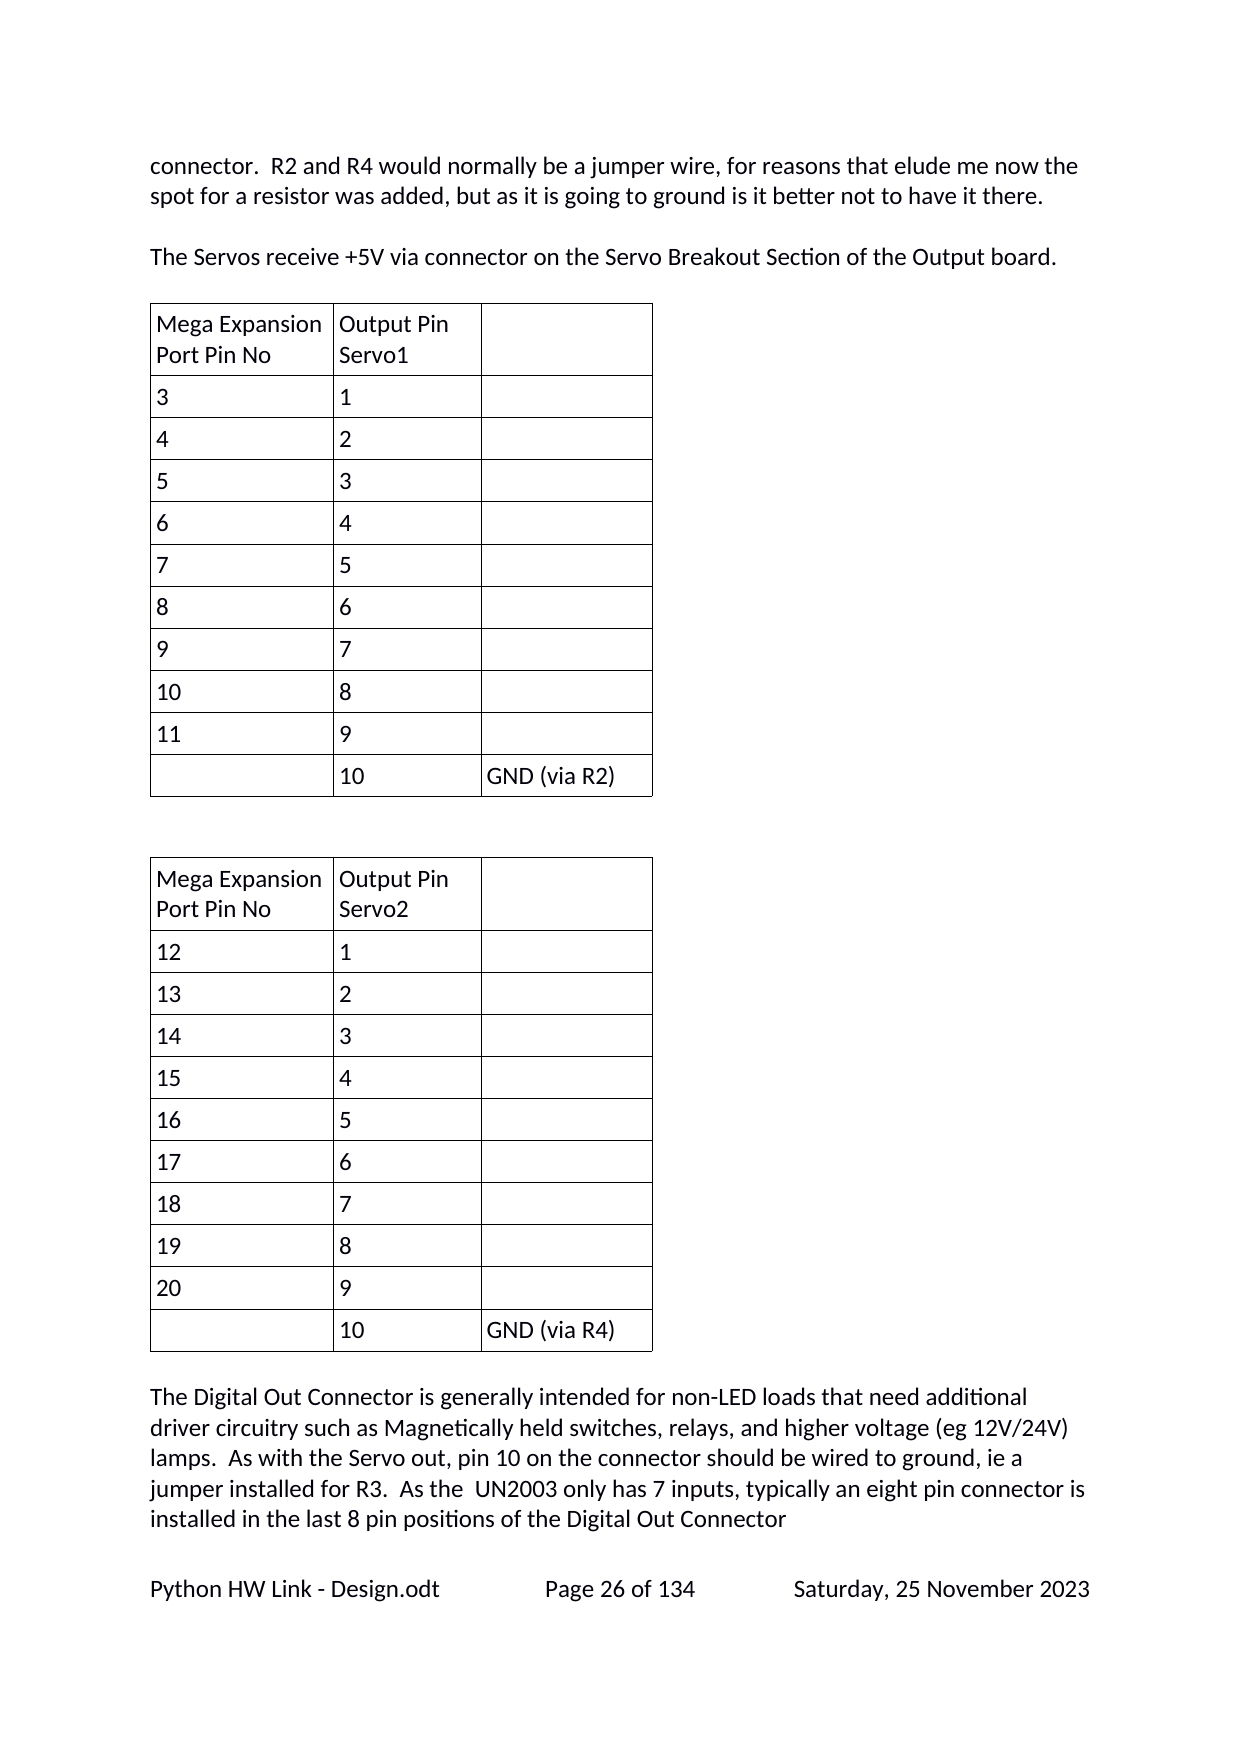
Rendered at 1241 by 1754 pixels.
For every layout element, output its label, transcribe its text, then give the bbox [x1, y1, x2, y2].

text The Digital Out Connector is generally intended for non-LED loads that need additional driver circuitry such as Magnetically held switches, relays, and higher voltage (eg 12V/24V) lamps. As with the Servo out, pin 10 on the connector should be wired to ground, ie a jumper installed for R3. As the UN2003 only has 7 inputs, typically an eight pin connector is installed in the last 8 pin positions of the Digital Out Connector [150, 1381, 1090, 1534]
table_cell 18 [151, 1183, 333, 1224]
table_cell 19 [151, 1225, 333, 1266]
table_cell [482, 671, 652, 712]
table_cell [482, 1183, 652, 1224]
table_header Mega Expansion Port Pin No [151, 304, 333, 375]
table_cell [482, 502, 652, 543]
table_cell 14 [151, 1015, 333, 1056]
table_cell [482, 1267, 652, 1308]
table_cell 4 [151, 418, 333, 459]
table_cell [151, 755, 333, 796]
table_header Output Pin Servo1 [334, 304, 481, 375]
table_header Mega Expansion Port Pin No [151, 858, 333, 930]
table_cell [482, 376, 652, 417]
table_cell 8 [334, 1225, 481, 1266]
table_cell GND (via R2) [482, 755, 652, 796]
table_cell 5 [151, 460, 333, 501]
table_cell 20 [151, 1267, 333, 1308]
table_cell 13 [151, 973, 333, 1014]
table_header [482, 304, 652, 375]
table_cell [482, 1141, 652, 1182]
table_cell 3 [151, 376, 333, 417]
table_cell [482, 460, 652, 501]
table_cell 12 [151, 931, 333, 972]
table_cell [482, 1057, 652, 1098]
table_cell 7 [151, 545, 333, 586]
table_cell 10 [334, 755, 481, 796]
table_cell 10 [151, 671, 333, 712]
table_cell [482, 1015, 652, 1056]
table_cell 16 [151, 1099, 333, 1140]
table_cell 7 [334, 1183, 481, 1224]
table_cell 8 [151, 587, 333, 628]
table_cell 4 [334, 502, 481, 543]
table_cell 1 [334, 931, 481, 972]
table_cell 9 [334, 713, 481, 754]
table_cell [482, 587, 652, 628]
table_cell 2 [334, 418, 481, 459]
table_cell [482, 713, 652, 754]
table_cell 8 [334, 671, 481, 712]
table_cell [482, 629, 652, 670]
table_cell [482, 973, 652, 1014]
table_header [482, 858, 652, 930]
table_cell 1 [334, 376, 481, 417]
table_cell [482, 931, 652, 972]
table_cell 6 [334, 1141, 481, 1182]
table_cell 17 [151, 1141, 333, 1182]
table_cell [151, 1310, 333, 1351]
table_cell GND (via R4) [482, 1310, 652, 1351]
table_cell 10 [334, 1310, 481, 1351]
table_cell 2 [334, 973, 481, 1014]
table_cell 3 [334, 1015, 481, 1056]
table_cell 6 [334, 587, 481, 628]
table_cell 4 [334, 1057, 481, 1098]
text The Servos receive +5V via connector on the Servo Breakout Section of the Output board. [150, 242, 1090, 272]
table_cell [482, 418, 652, 459]
table_cell [482, 1099, 652, 1140]
table_cell 9 [334, 1267, 481, 1308]
table_cell 6 [151, 502, 333, 543]
table_cell 5 [334, 545, 481, 586]
table_cell [482, 545, 652, 586]
table_cell [482, 1225, 652, 1266]
table_cell 5 [334, 1099, 481, 1140]
table_cell 11 [151, 713, 333, 754]
text connector. R2 and R4 would normally be a jumper wire, for reasons that elude me now the spot for a resistor was added, but as it is going to ground is it better not to have it there. [150, 150, 1090, 211]
table_cell 7 [334, 629, 481, 670]
table_cell 9 [151, 629, 333, 670]
table_header Output Pin Servo2 [334, 858, 481, 930]
table_cell 15 [151, 1057, 333, 1098]
table_cell 3 [334, 460, 481, 501]
